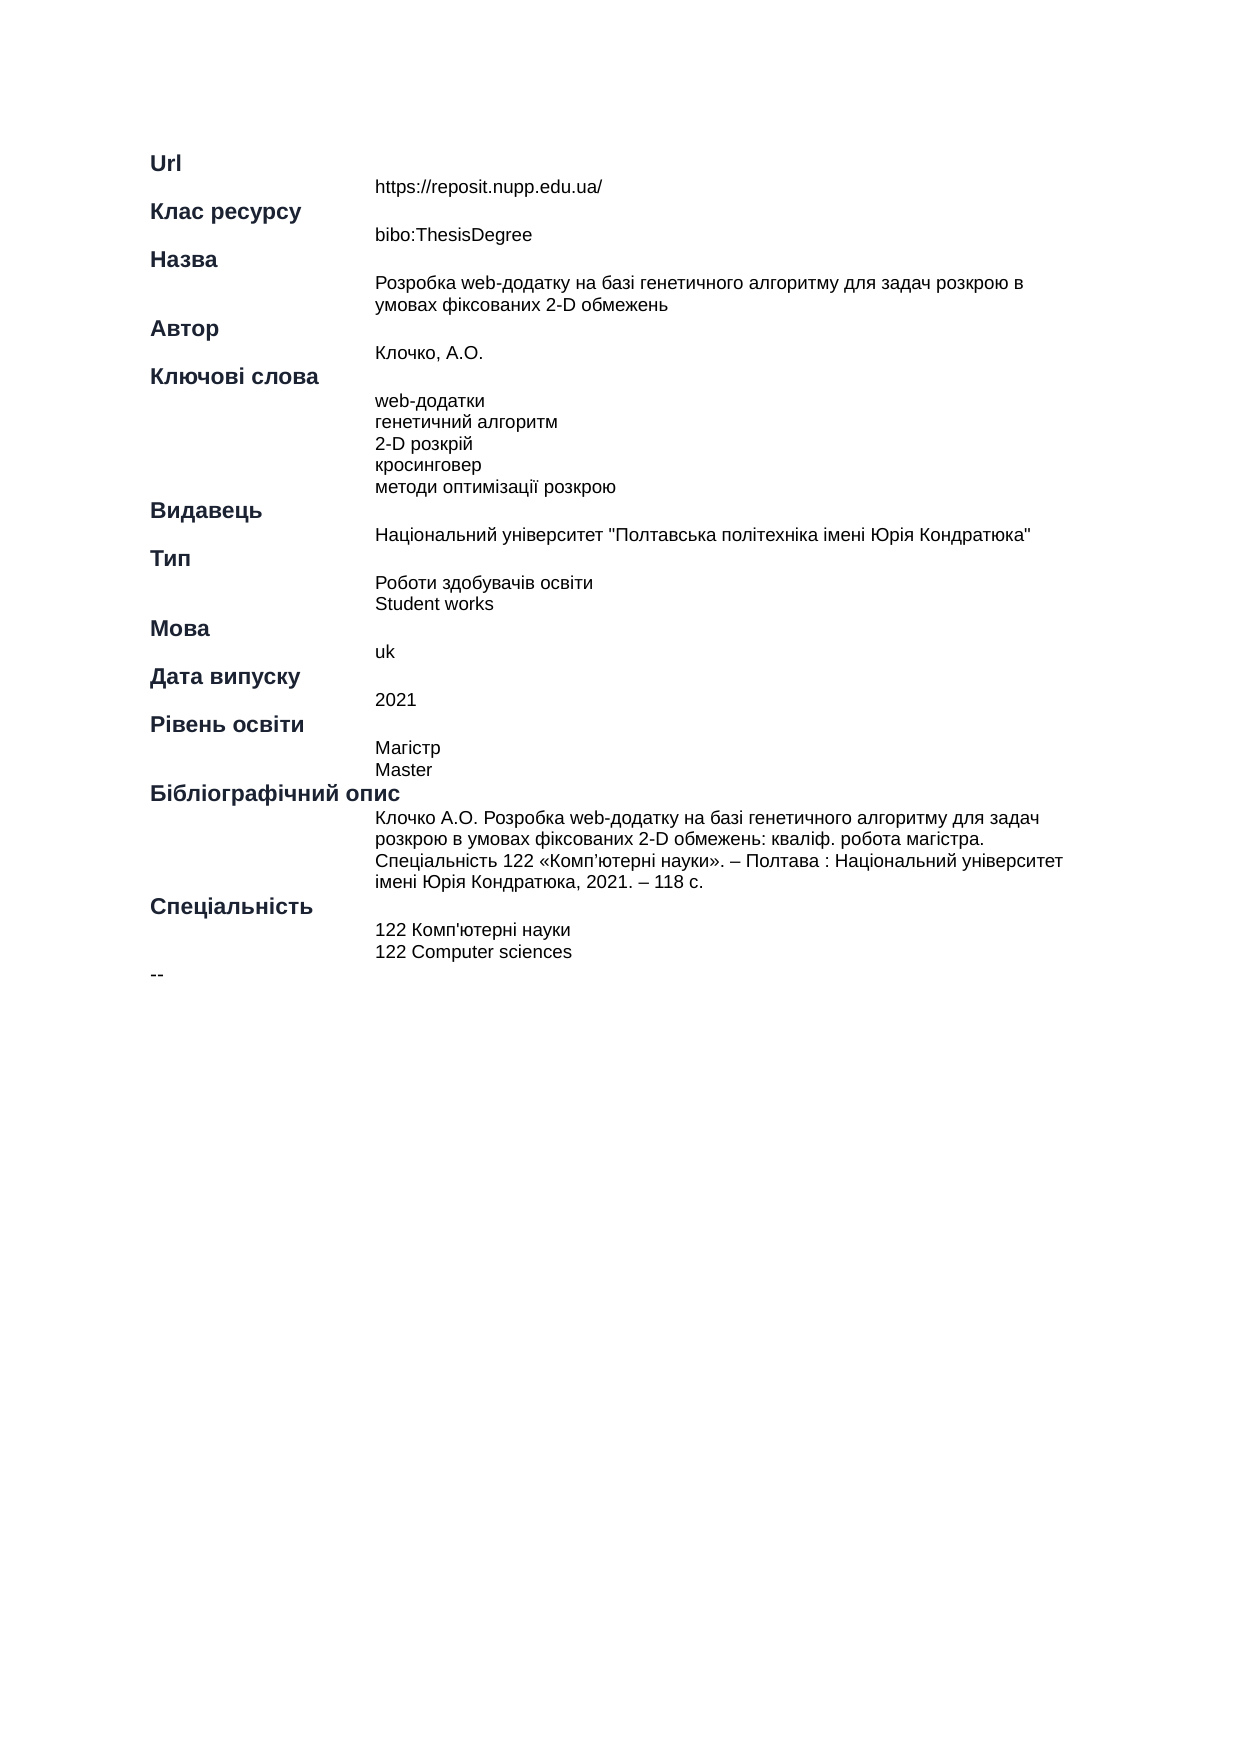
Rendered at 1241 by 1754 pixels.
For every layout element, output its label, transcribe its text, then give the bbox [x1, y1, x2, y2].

text Магістр [375, 737, 1090, 758]
text 122 Комп'ютерні науки [375, 919, 1090, 941]
text Клочко, А.О. [375, 342, 1090, 363]
text Спеціальність [150, 893, 1090, 919]
text Рівень освіти [150, 711, 1090, 737]
text генетичний алгоритм [375, 411, 1090, 433]
text Дата випуску [150, 663, 1090, 689]
text bibo:ThesisDegree [375, 224, 1090, 246]
text 2021 [375, 689, 1090, 711]
text Url [150, 150, 1090, 176]
text 2-D розкрій [375, 433, 1090, 454]
text Видавець [150, 497, 1090, 524]
text Клас ресурсу [150, 198, 1090, 224]
text Назва [150, 246, 1090, 272]
text Тип [150, 545, 1090, 572]
text Роботи здобувачів освіти [375, 572, 1090, 593]
text Student works [375, 593, 1090, 615]
text 122 Computer sciences [375, 941, 1090, 962]
text Бібліографічний опис [150, 780, 1090, 806]
text Національний університет "Полтавська політехніка імені Юрія Кондратюка" [375, 524, 1090, 545]
text web-додатки [375, 389, 1090, 411]
text Master [375, 758, 1090, 780]
text Мова [150, 615, 1090, 641]
text uk [375, 641, 1090, 663]
text кросинговер [375, 454, 1090, 476]
text -- [150, 962, 1090, 986]
text Клочко А.О. Розробка web-додатку на базі генетичного алгоритму для задач розкрою в умовах фіксованих 2-D обмежень: кваліф. робота магістра. Спеціальність 122 «Комп’ютерні науки». – Полтава : Національний університет імені Юрія Кондратюка, 2021. – 118 с. [375, 806, 1090, 893]
text Ключові слова [150, 363, 1090, 389]
text Автор [150, 315, 1090, 342]
text https://reposit.nupp.edu.ua/ [375, 176, 1090, 198]
text Розробка web-додатку на базі генетичного алгоритму для задач розкрою в умовах фіксованих 2-D обмежень [375, 272, 1090, 315]
text методи оптимізації розкрою [375, 476, 1090, 497]
